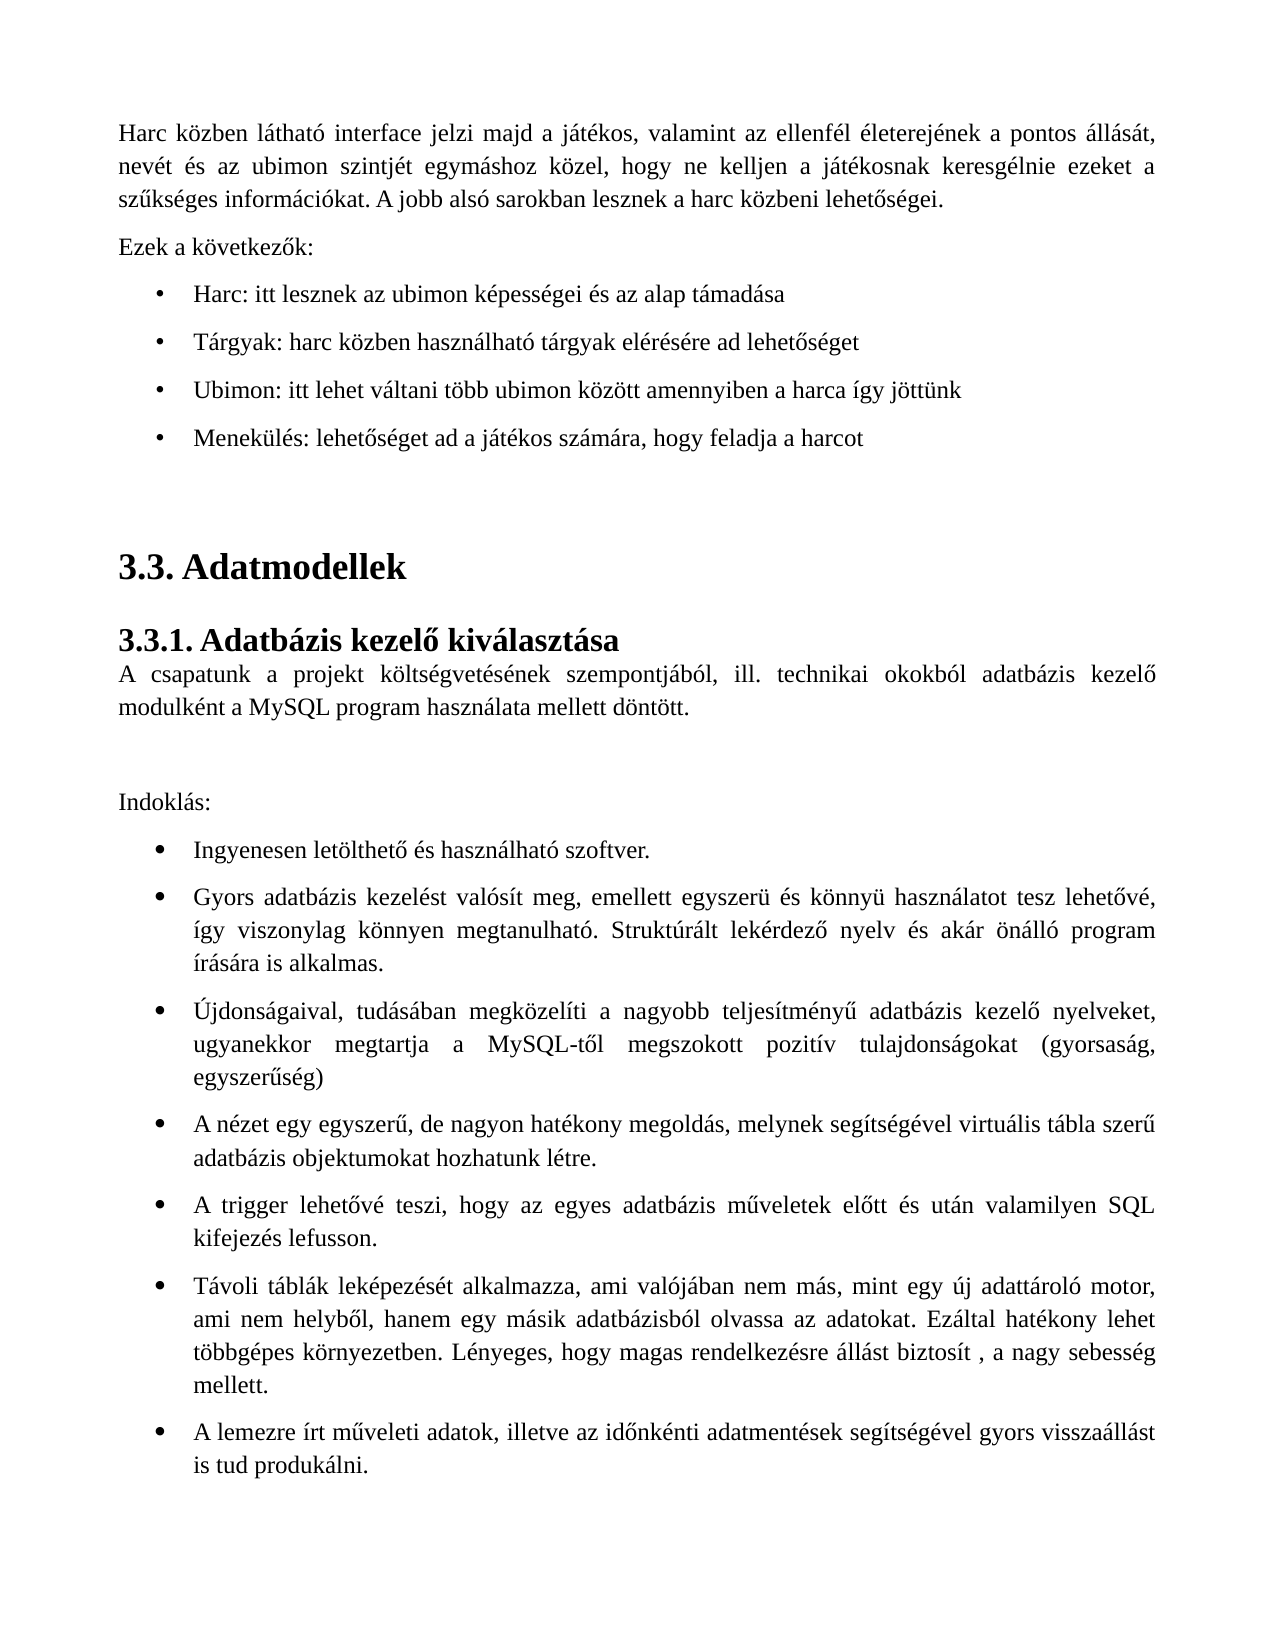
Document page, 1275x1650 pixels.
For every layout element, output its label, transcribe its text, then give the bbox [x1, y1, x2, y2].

list Ingyenesen letölthető és használható szoftver. [156, 835, 1157, 863]
text A csapatunk a projekt költségvetésének szempontjából, ill. technikai okokból adatbázis kezelő modulként a MySQL program használata mellett döntött. [118, 659, 1157, 721]
list Távoli táblák leképezését alkalmazza, ami valójában nem más, mint egy új adattároló motor, ami nem helyből, hanem egy másik adatbázisból olvassa az adatokat. Ezáltal hatékony lehet többgépes környezetben. Lényeges, hogy magas rendelkezésre állást biztosít , a nagy sebesség mellett. [156, 1271, 1157, 1399]
list Harc: itt lesznek az ubimon képességei és az alap támadása [156, 279, 1157, 308]
text Indoklás: [118, 787, 1157, 816]
list Ubimon: itt lehet váltani több ubimon között amennyiben a harca így jöttünk [156, 375, 1157, 404]
list Tárgyak: harc közben használható tárgyak elérésére ad lehetőséget [156, 327, 1157, 356]
list A lemezre írt műveleti adatok, illetve az időnkénti adatmentések segítségével gyors visszaállást is tud produkálni. [156, 1417, 1157, 1479]
subtitle 3.3.1. Adatbázis kezelő kiválasztása [118, 621, 1157, 659]
list A trigger lehetővé teszi, hogy az egyes adatbázis műveletek előtt és után valamilyen SQL kifejezés lefusson. [156, 1190, 1157, 1252]
text Harc közben látható interface jelzi majd a játékos, valamint az ellenfél életerejének a pontos állását, nevét és az ubimon szintjét egymáshoz közel, hogy ne kelljen a játékosnak keresgélnie ezeket a szűkséges információkat. A jobb alsó sarokban lesznek a harc közbeni lehetőségei. [118, 118, 1157, 213]
list Gyors adatbázis kezelést valósít meg, emellett egyszerü és könnyü használatot tesz lehetővé, így viszonylag könnyen megtanulható. Struktúrált lekérdező nyelv és akár önálló program írására is alkalmas. [156, 882, 1157, 977]
text Ezek a következők: [118, 232, 1157, 261]
list Újdonságaival, tudásában megközelíti a nagyobb teljesítményű adatbázis kezelő nyelveket, ugyanekkor megtartja a MySQL-től megszokott pozitív tulajdonságokat (gyorsaság, egyszerűség) [156, 996, 1157, 1091]
list 3.3. Adatmodellek [118, 544, 1157, 587]
list A nézet egy egyszerű, de nagyon hatékony megoldás, melynek segítségével virtuális tábla szerű adatbázis objektumokat hozhatunk létre. [156, 1109, 1157, 1171]
list Menekülés: lehetőséget ad a játékos számára, hogy feladja a harcot [156, 423, 1157, 452]
